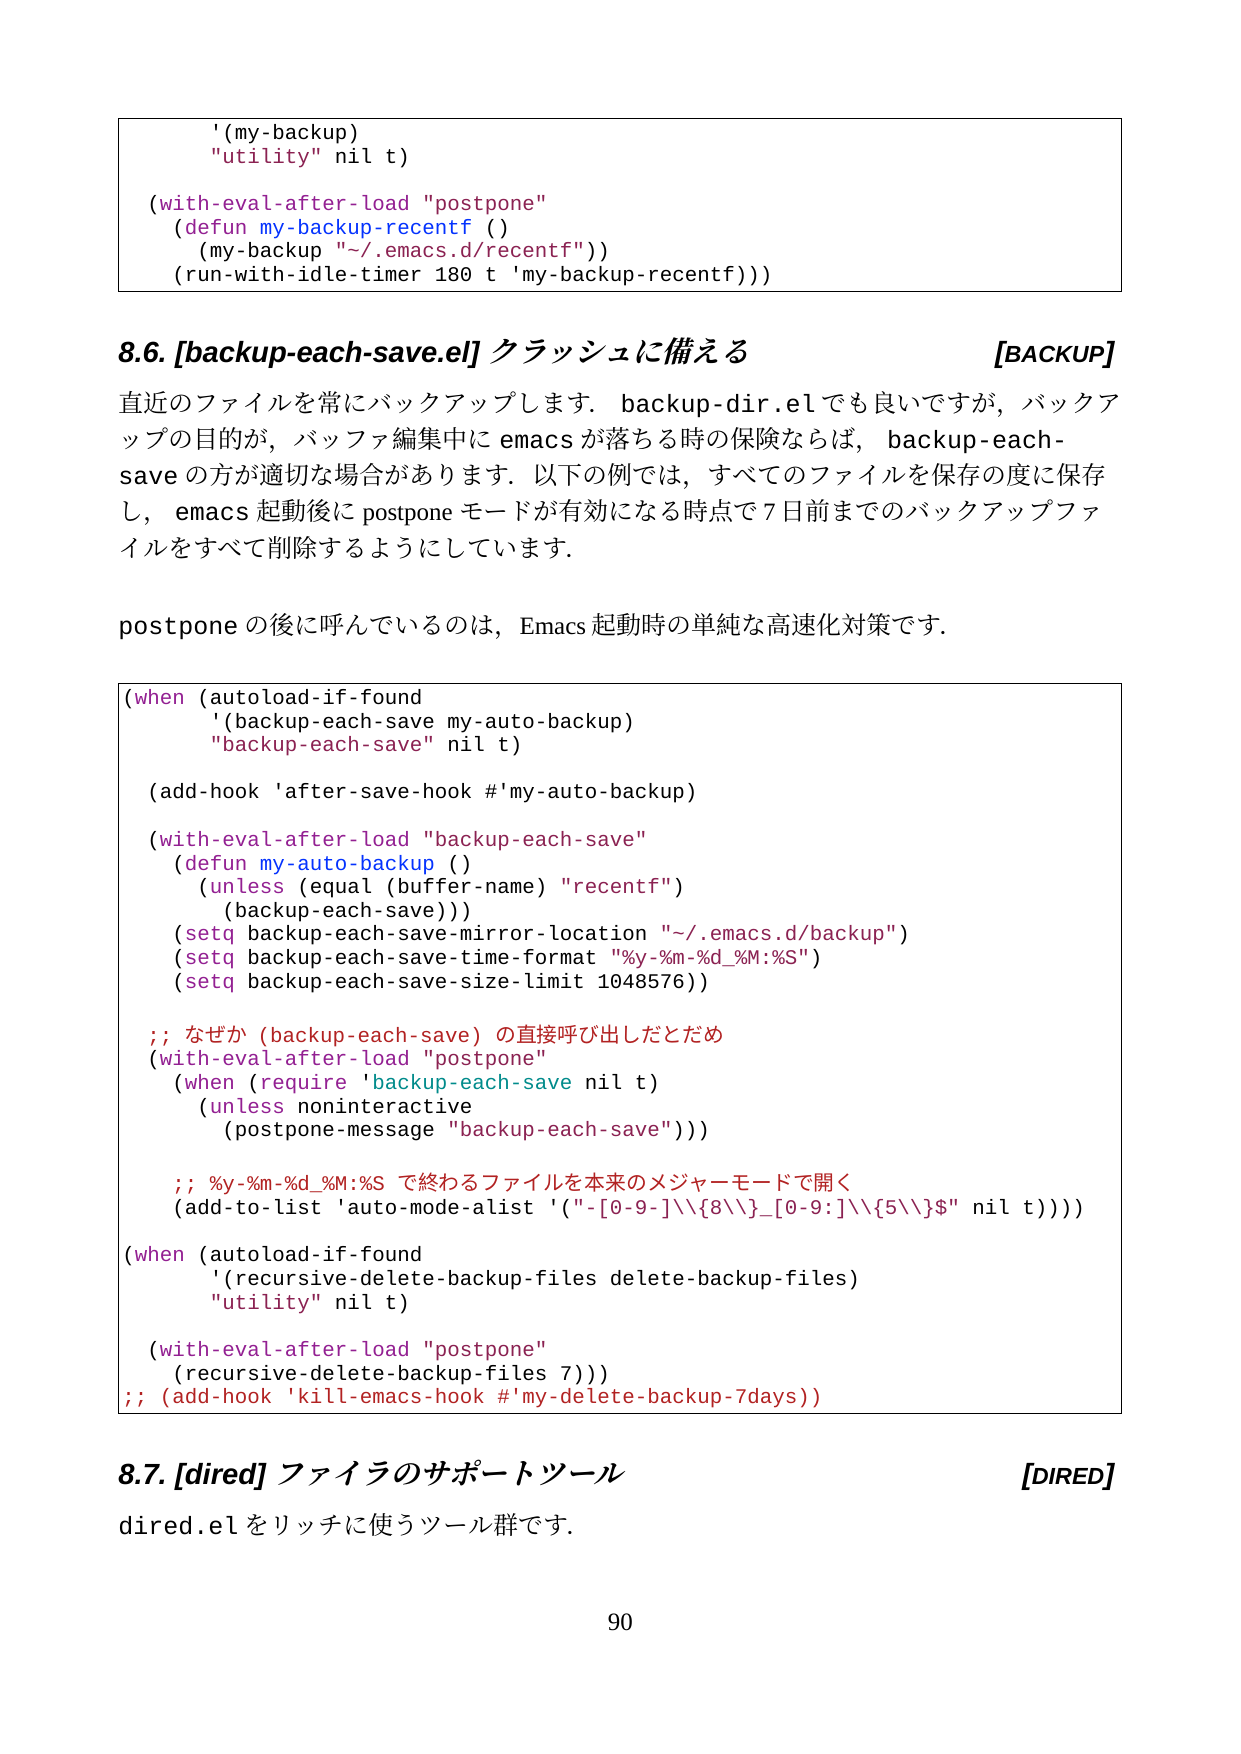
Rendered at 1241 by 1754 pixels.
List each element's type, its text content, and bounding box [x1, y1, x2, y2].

text "utility" nil t) [119, 1288, 1121, 1311]
text (my-backup "~/.emacs.d/recentf")) [119, 236, 1121, 260]
text "utility" nil t) [119, 142, 1121, 165]
text (with-eval-after-load "postpone" [119, 1335, 1121, 1359]
subtitle [backup-each-save.el] クラッシュに備える [backup] [118, 329, 1122, 371]
text (setq backup-each-save-mirror-location "~/.emacs.d/backup") [119, 919, 1121, 943]
text postpone の後に呼んでいるのは，Emacs起動時の単純な高速化対策です． [118, 606, 1122, 671]
text (recursive-delete-backup-files 7))) [119, 1359, 1121, 1382]
text (defun my-backup-recentf () [119, 213, 1121, 236]
text (unless noninteractive [119, 1092, 1121, 1115]
text (unless (equal (buffer-name) "recentf") [119, 872, 1121, 896]
text (when (require 'backup-each-save nil t) [119, 1068, 1121, 1092]
text (when (autoload-if-found [119, 684, 1121, 707]
text ;; なぜか (backup-each-save) の直接呼び出しだとだめ [119, 1014, 1121, 1044]
text (defun my-auto-backup () [119, 848, 1121, 872]
text (setq backup-each-save-time-format "%y-%m-%d_%M:%S") [119, 943, 1121, 967]
text (setq backup-each-save-size-limit 1048576)) [119, 967, 1121, 990]
text '(backup-each-save my-auto-backup) [119, 707, 1121, 730]
text "backup-each-save" nil t) [119, 730, 1121, 754]
text (with-eval-after-load "postpone" [119, 1044, 1121, 1068]
text (with-eval-after-load "backup-each-save" [119, 825, 1121, 848]
text 直近のファイルを常にバックアップします． backup-dir.el でも良いですが，バックアップの目的が，バッファ編集中に emacs が落ちる時の保険ならば， backup-each-save の方が適切な場合があります．以下の例では，すべてのファイルを保存の度に保存し， emacs 起動後に postpone モードが有効になる時点で7日前までのバックアップファイルをすべて削除するようにしています． [118, 383, 1122, 593]
text ;; %y-%m-%d_%M:%S で終わるファイルを本来のメジャーモードで開く [119, 1163, 1121, 1193]
text (with-eval-after-load "postpone" [119, 189, 1121, 213]
text ;; (add-hook 'kill-emacs-hook #'my-delete-backup-7days)) [119, 1382, 1121, 1413]
text (backup-each-save))) [119, 896, 1121, 919]
text (add-hook 'after-save-hook #'my-auto-backup) [119, 778, 1121, 801]
text '(recursive-delete-backup-files delete-backup-files) [119, 1264, 1121, 1288]
text (run-with-idle-timer 180 t 'my-backup-recentf))) [119, 260, 1121, 291]
text dired.el をリッチに使うツール群です． [118, 1506, 1122, 1571]
text (when (autoload-if-found [119, 1240, 1121, 1264]
text (postpone-message "backup-each-save"))) [119, 1115, 1121, 1139]
text (add-to-list 'auto-mode-alist '("-[0-9-]\\{8\\}_[0-9:]\\{5\\}$" nil t)))) [119, 1193, 1121, 1217]
subtitle [dired] ファイラのサポートツール [dired] [118, 1451, 1122, 1493]
text '(my-backup) [119, 119, 1121, 142]
